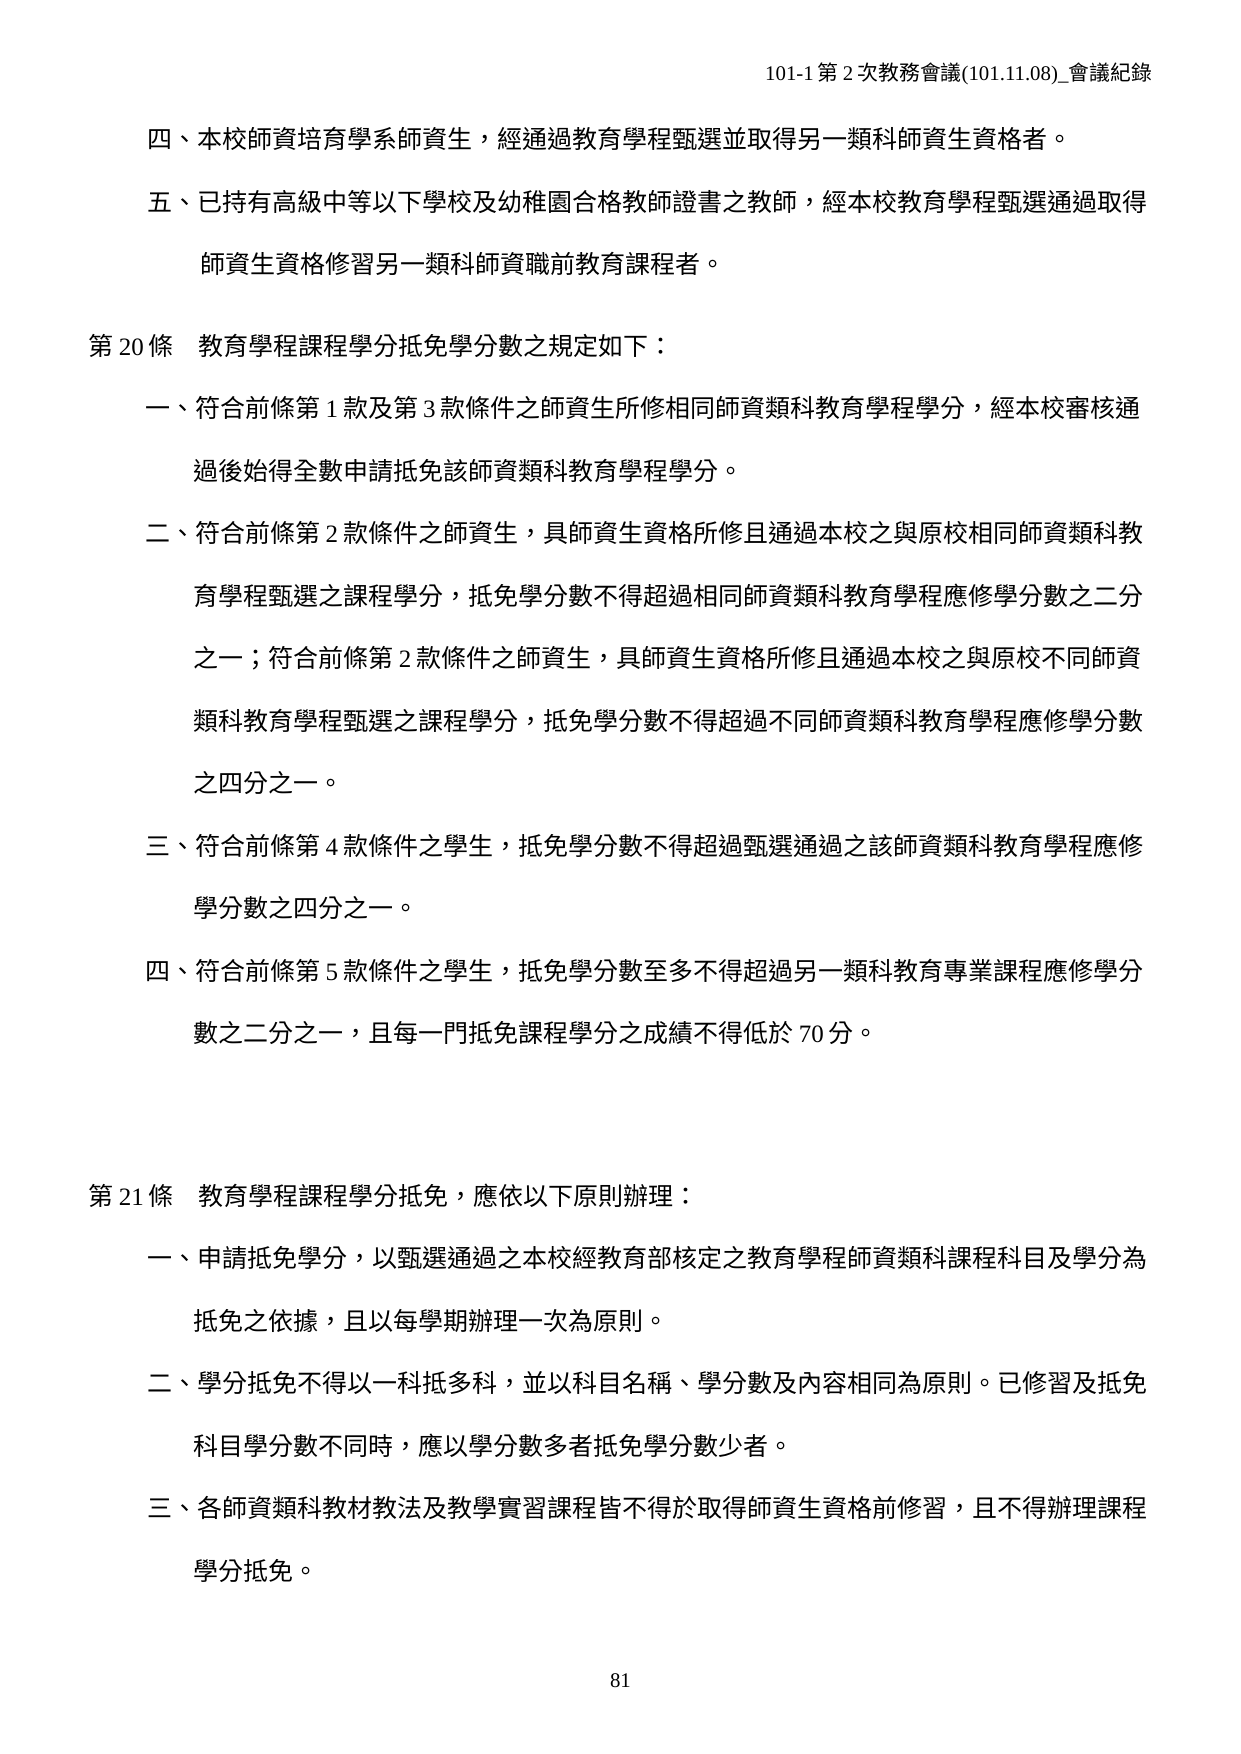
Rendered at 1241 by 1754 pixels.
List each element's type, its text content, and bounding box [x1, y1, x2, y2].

text 五、已持有高級中等以下學校及幼稚園合格教師證書之教師，經本校教育學程甄選通過取得師資生資格修習另一類科師資職前教育課程者。 [147, 159, 1152, 284]
text 第20條 教育學程課程學分抵免學分數之規定如下： [89, 303, 1152, 365]
text 三、符合前條第4款條件之學生，抵免學分數不得超過甄選通過之該師資類科教育學程應修學分數之四分之一。 [145, 803, 1152, 928]
text 四、本校師資培育學系師資生，經通過教育學程甄選並取得另一類科師資生資格者。 [147, 96, 1152, 159]
text 一、符合前條第1款及第3款條件之師資生所修相同師資類科教育學程學分，經本校審核通過後始得全數申請抵免該師資類科教育學程學分。 [145, 365, 1152, 490]
text 一、申請抵免學分，以甄選通過之本校經教育部核定之教育學程師資類科課程科目及學分為抵免之依據，且以每學期辦理一次為原則。 [148, 1215, 1152, 1340]
text 四、符合前條第5款條件之學生，抵免學分數至多不得超過另一類科教育專業課程應修學分數之二分之一，且每一門抵免課程學分之成績不得低於70分。 [145, 928, 1152, 1053]
text 三、各師資類科教材教法及教學實習課程皆不得於取得師資生資格前修習，且不得辦理課程學分抵免。 [148, 1465, 1152, 1590]
text 二、符合前條第2款條件之師資生，具師資生資格所修且通過本校之與原校相同師資類科教育學程甄選之課程學分，抵免學分數不得超過相同師資類科教育學程應修學分數之二分之一；符合前條第2款條件之師資生，具師資生資格所修且通過本校之與原校不同師資類科教育學程甄選之課程學分，抵免學分數不得超過不同師資類科教育學程應修學分數之四分之一。 [145, 490, 1152, 803]
text 二、學分抵免不得以一科抵多科，並以科目名稱、學分數及內容相同為原則。已修習及抵免科目學分數不同時，應以學分數多者抵免學分數少者。 [148, 1340, 1152, 1465]
text 第21條 教育學程課程學分抵免，應依以下原則辦理： [89, 1153, 1152, 1215]
